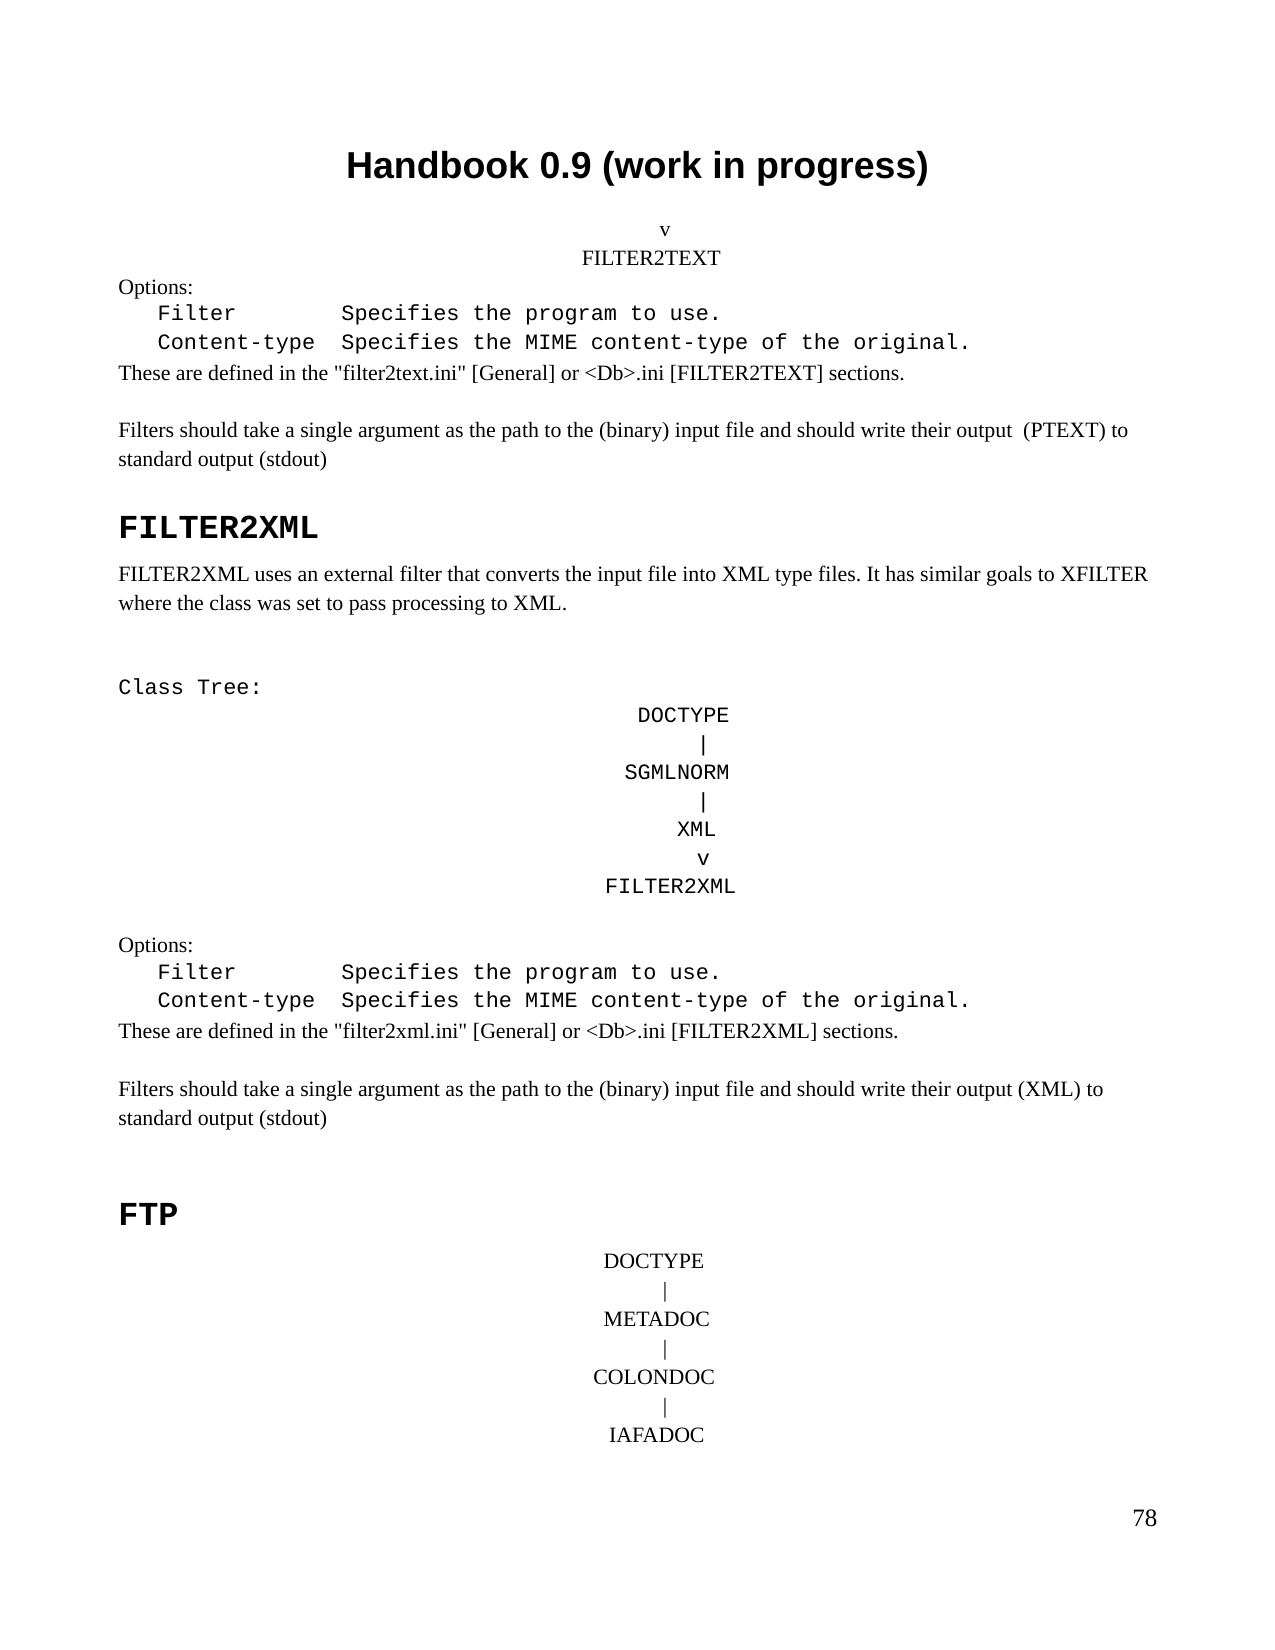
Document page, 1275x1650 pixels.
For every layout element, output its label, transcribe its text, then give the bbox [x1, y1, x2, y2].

text v [118, 216, 1157, 241]
subtitle FTP [118, 1198, 1157, 1236]
text Content-type Specifies the MIME content-type of the original. [118, 331, 1157, 356]
text METADOC [118, 1306, 1157, 1332]
text Options: [118, 274, 1157, 299]
text These are defined in the "filter2text.ini" [General] or <Db>.ini [FILTER2TEXT] sections. [118, 359, 1157, 385]
text FILTER2XML [118, 875, 1157, 900]
text COLONDOC [118, 1364, 1157, 1389]
text | [118, 1393, 1157, 1418]
text Filters should take a single argument as the path to the (binary) input file and should write their output (PTEXT) to standard output (stdout) [118, 417, 1157, 471]
text | [118, 1335, 1157, 1361]
text | [118, 1277, 1157, 1303]
text | [118, 733, 1157, 758]
text FILTER2XML uses an external filter that converts the input file into XML type files. It has similar goals to XFILTER where the class was set to pass processing to XML. [118, 561, 1157, 615]
text XML [118, 818, 1157, 843]
text Filters should take a single argument as the path to the (binary) input file and should write their output (XML) to standard output (stdout) [118, 1076, 1157, 1130]
text IAFADOC [118, 1422, 1157, 1447]
text SGMLNORM [118, 762, 1157, 786]
text Options: [118, 932, 1157, 957]
text Class Tree: [118, 676, 1157, 701]
subtitle FILTER2XML [118, 511, 1157, 549]
text v [118, 847, 1157, 872]
text DOCTYPE [118, 1248, 1157, 1274]
text DOCTYPE [118, 705, 1157, 729]
text Filter Specifies the program to use. [118, 961, 1157, 986]
text | [118, 790, 1157, 815]
text These are defined in the "filter2xml.ini" [General] or <Db>.ini [FILTER2XML] sections. [118, 1018, 1157, 1043]
text Content-type Specifies the MIME content-type of the original. [118, 990, 1157, 1014]
text Filter Specifies the program to use. [118, 303, 1157, 327]
text FILTER2TEXT [118, 245, 1157, 270]
